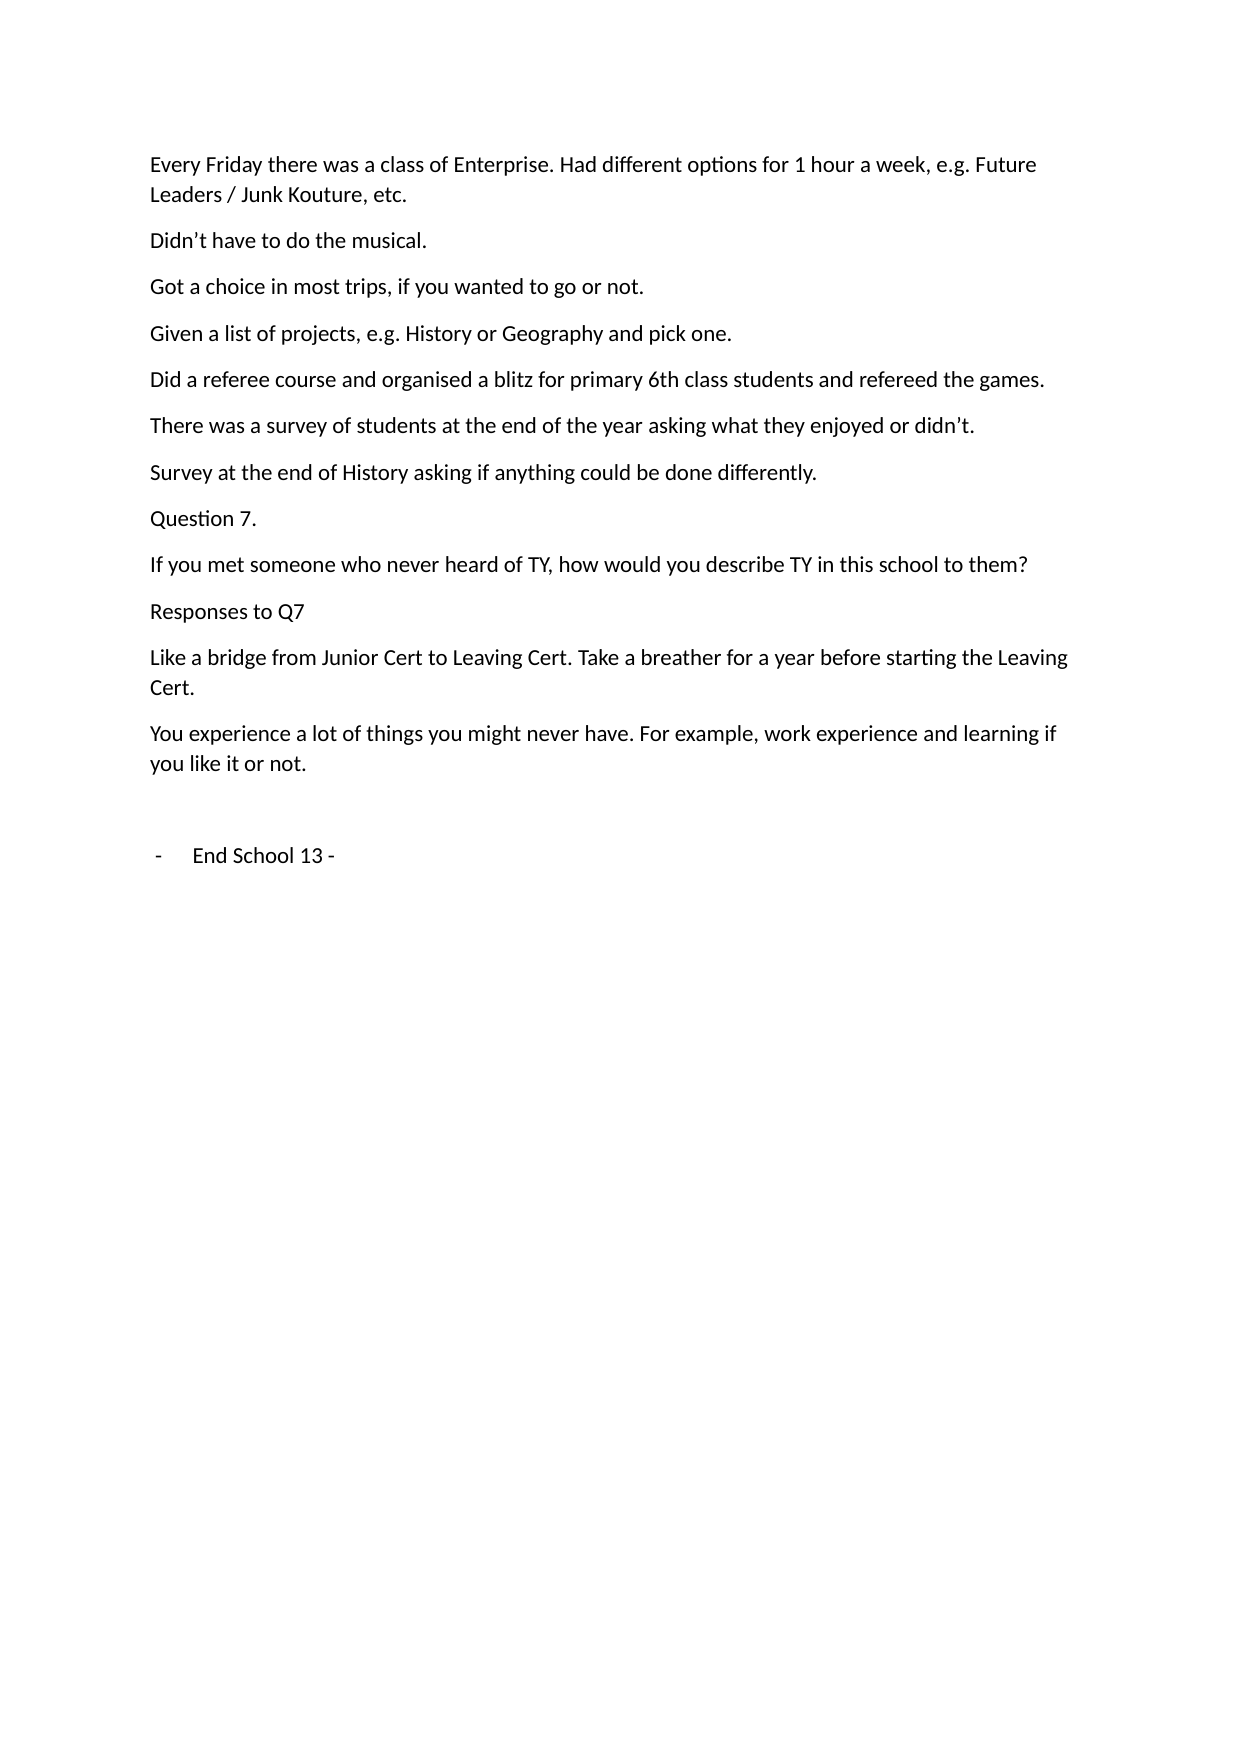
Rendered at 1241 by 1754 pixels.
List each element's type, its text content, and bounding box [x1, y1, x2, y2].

text Didn’t have to do the musical. [150, 226, 1090, 254]
text If you met someone who never heard of TY, how would you describe TY in this school to them? [150, 551, 1090, 578]
text You experience a lot of things you might never have. For example, work experience and learning if you like it or not. [150, 719, 1090, 777]
text Did a referee course and organised a blitz for primary 6th class students and refereed the games. [150, 365, 1090, 393]
text Given a list of projects, e.g. History or Geography and pick one. [150, 319, 1090, 347]
text Every Friday there was a class of Enterprise. Had different options for 1 hour a week, e.g. Future Leaders / Junk Kouture, etc. [150, 150, 1090, 208]
list End School 13 - [155, 842, 1090, 870]
text Question 7. [150, 504, 1090, 532]
text Got a choice in most trips, if you wanted to go or not. [150, 272, 1090, 300]
text Like a bridge from Junior Cert to Leaving Cert. Take a breather for a year before starting the Leaving Cert. [150, 643, 1090, 701]
text Responses to Q7 [150, 597, 1090, 625]
text There was a survey of students at the end of the year asking what they enjoyed or didn’t. [150, 411, 1090, 439]
text Survey at the end of History asking if anything could be done differently. [150, 458, 1090, 486]
